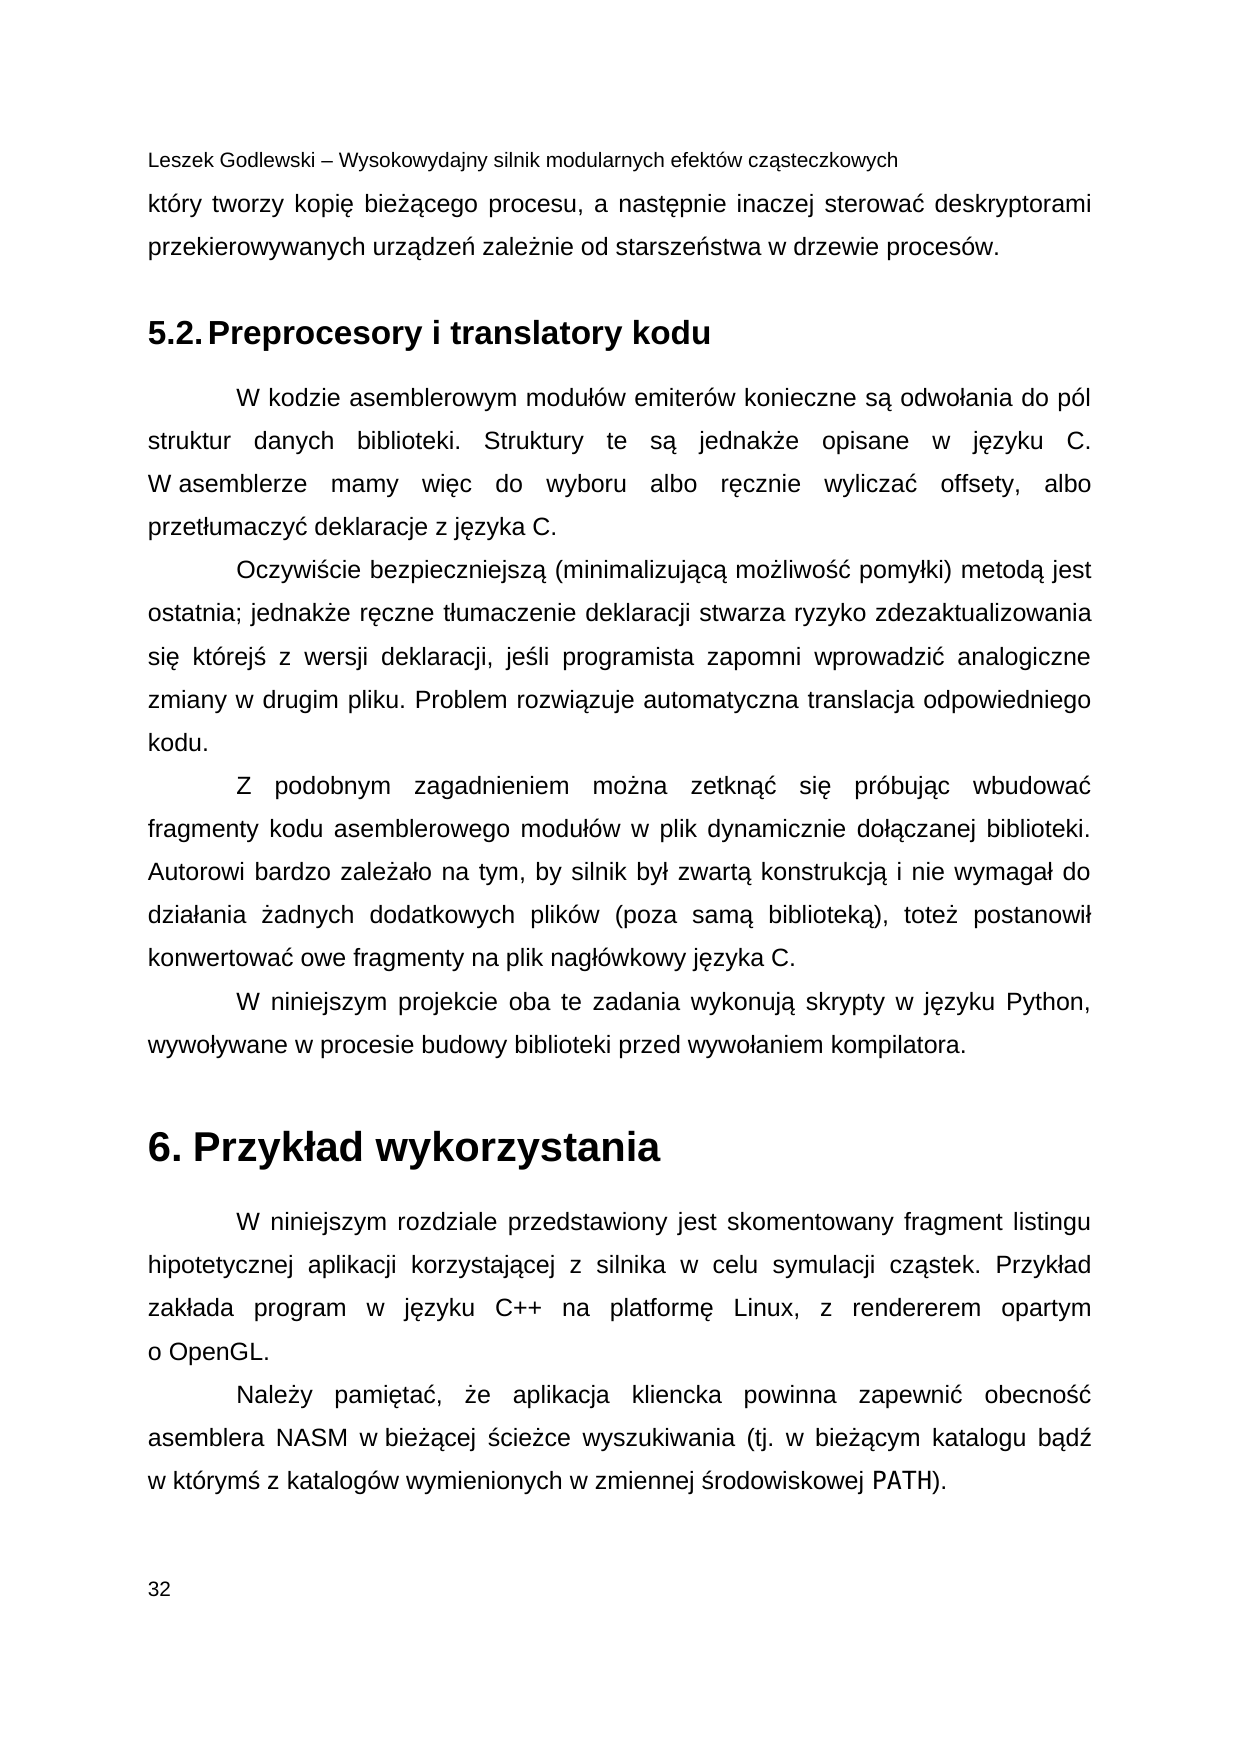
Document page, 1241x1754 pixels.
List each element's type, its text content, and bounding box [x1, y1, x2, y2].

text Z podobnym zagadnieniem można zetknąć się próbując wbudować fragmenty kodu asemblerowego modułów w plik dynamicznie dołączanej biblioteki. Autorowi bardzo zależało na tym, by silnik był zwartą konstrukcją i nie wymagał do działania żadnych dodatkowych plików (poza samą biblioteką), toteż postanowił konwertować owe fragmenty na plik nagłówkowy języka C. [148, 771, 1092, 972]
text W kodzie asemblerowym modułów emiterów konieczne są odwołania do pól struktur danych biblioteki. Struktury te są jednakże opisane w języku C. W asemblerze mamy więc do wyboru albo ręcznie wyliczać offsety, albo przetłumaczyć deklaracje z języka C. [148, 383, 1092, 541]
subtitle Preprocesory i translatory kodu [148, 313, 1092, 351]
text który tworzy kopię bieżącego procesu, a następnie inaczej sterować deskryptorami przekierowywanych urządzeń zależnie od starszeństwa w drzewie procesów. [148, 189, 1092, 261]
text W niniejszym rozdziale przedstawiony jest skomentowany fragment listingu hipotetycznej aplikacji korzystającej z silnika w celu symulacji cząstek. Przykład zakłada program w języku C++ na platformę Linux, z rendererem opartym o OpenGL. [148, 1207, 1092, 1365]
text Należy pamiętać, że aplikacja kliencka powinna zapewnić obecność asemblera NASM w bieżącej ścieżce wyszukiwania (tj. w bieżącym katalogu bądź w którymś z katalogów wymienionych w zmiennej środowiskowej PATH). [148, 1380, 1092, 1496]
subtitle Przykład wykorzystania [148, 1123, 1092, 1171]
text W niniejszym projekcie oba te zadania wykonują skrypty w języku Python, wywoływane w procesie budowy biblioteki przed wywołaniem kompilatora. [148, 987, 1092, 1058]
text Oczywiście bezpieczniejszą (minimalizującą możliwość pomyłki) metodą jest ostatnia; jednakże ręczne tłumaczenie deklaracji stwarza ryzyko zdezaktualizowania się którejś z wersji deklaracji, jeśli programista zapomni wprowadzić analogiczne zmiany w drugim pliku. Problem rozwiązuje automatyczna translacja odpowiedniego kodu. [148, 555, 1092, 757]
